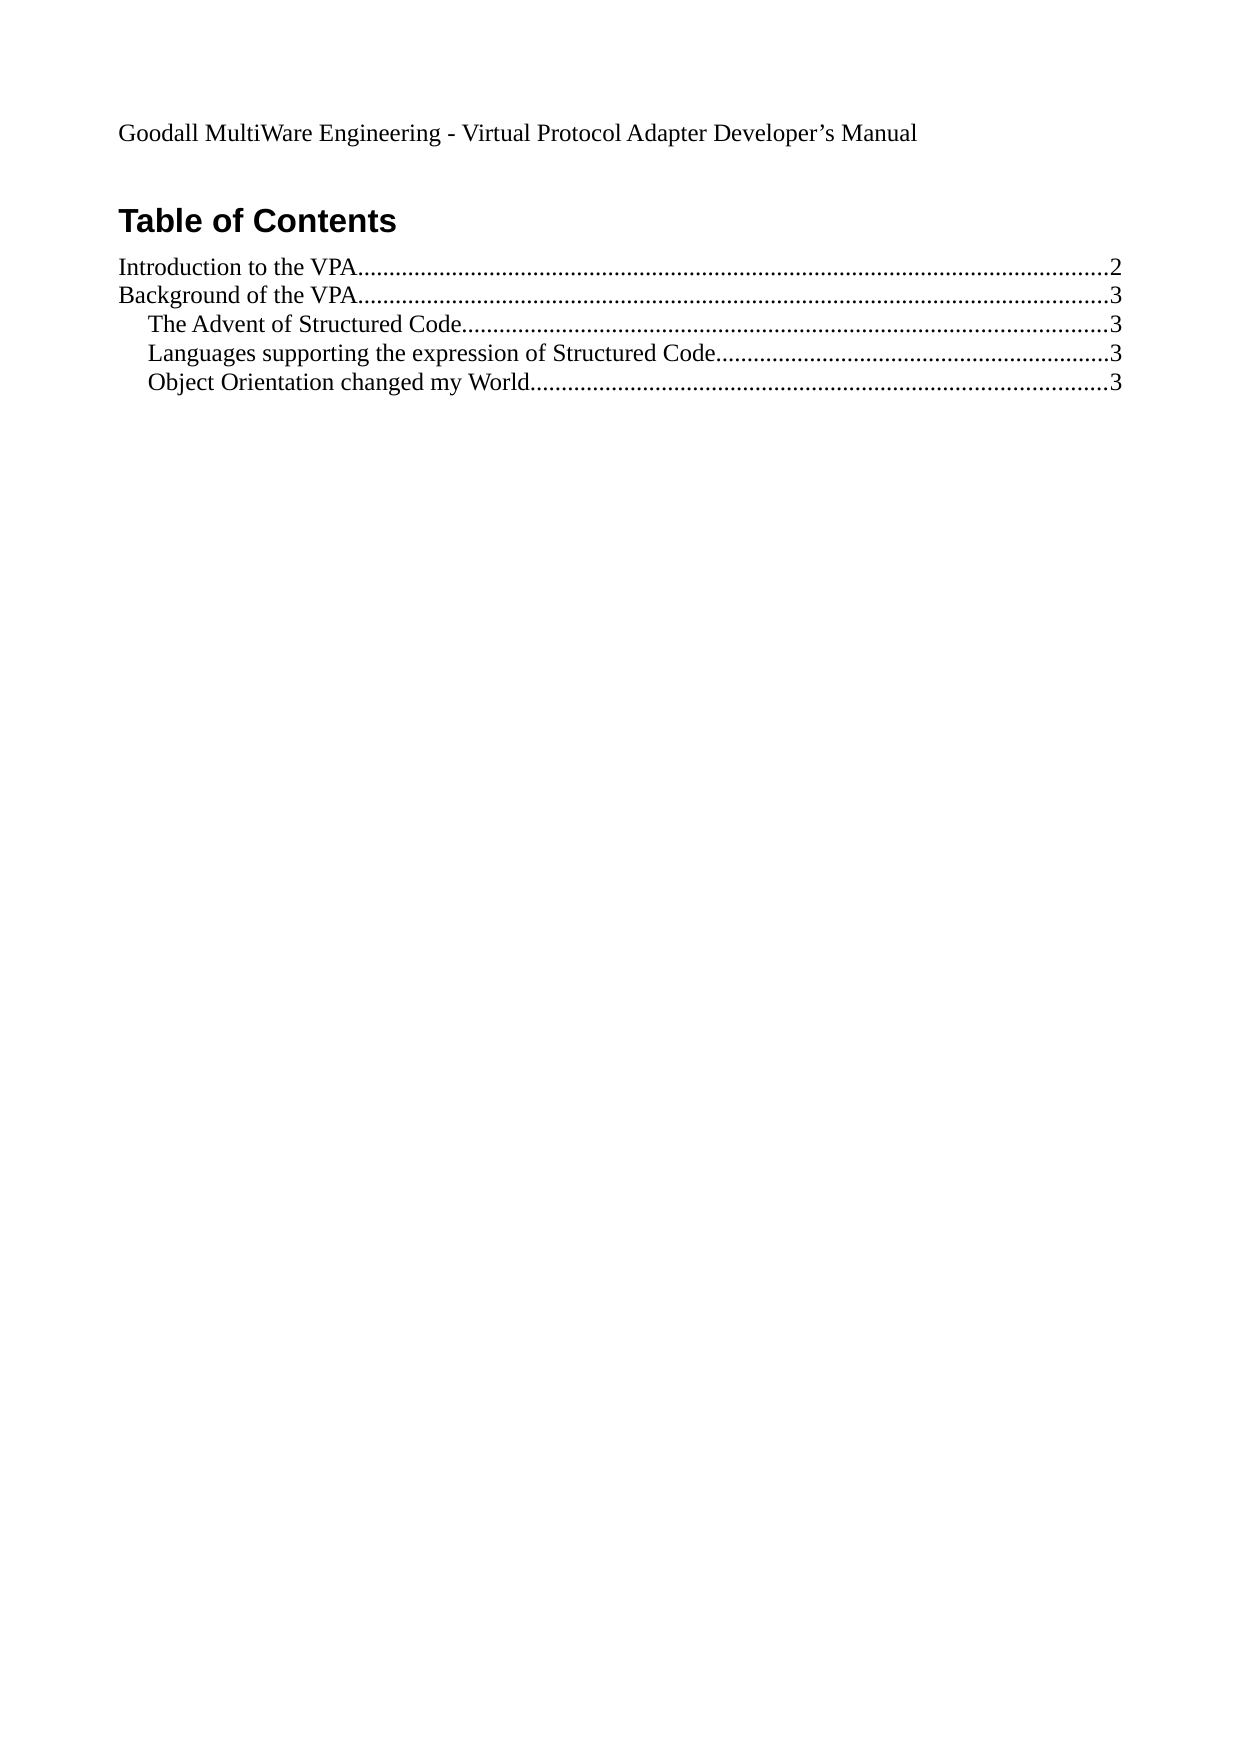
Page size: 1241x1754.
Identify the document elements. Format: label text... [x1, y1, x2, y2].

subtitle Table of Contents [118, 201, 1122, 239]
text Object Orientation changed my World 3 [148, 367, 1122, 395]
text Goodall MultiWare Engineering - Virtual Protocol Adapter Developer’s Manual [118, 118, 1122, 147]
text Languages supporting the expression of Structured Code 3 [148, 338, 1122, 367]
text Introduction to the VPA 2 [118, 252, 1122, 280]
text Background of the VPA 3 [118, 280, 1122, 309]
text The Advent of Structured Code 3 [148, 309, 1122, 338]
